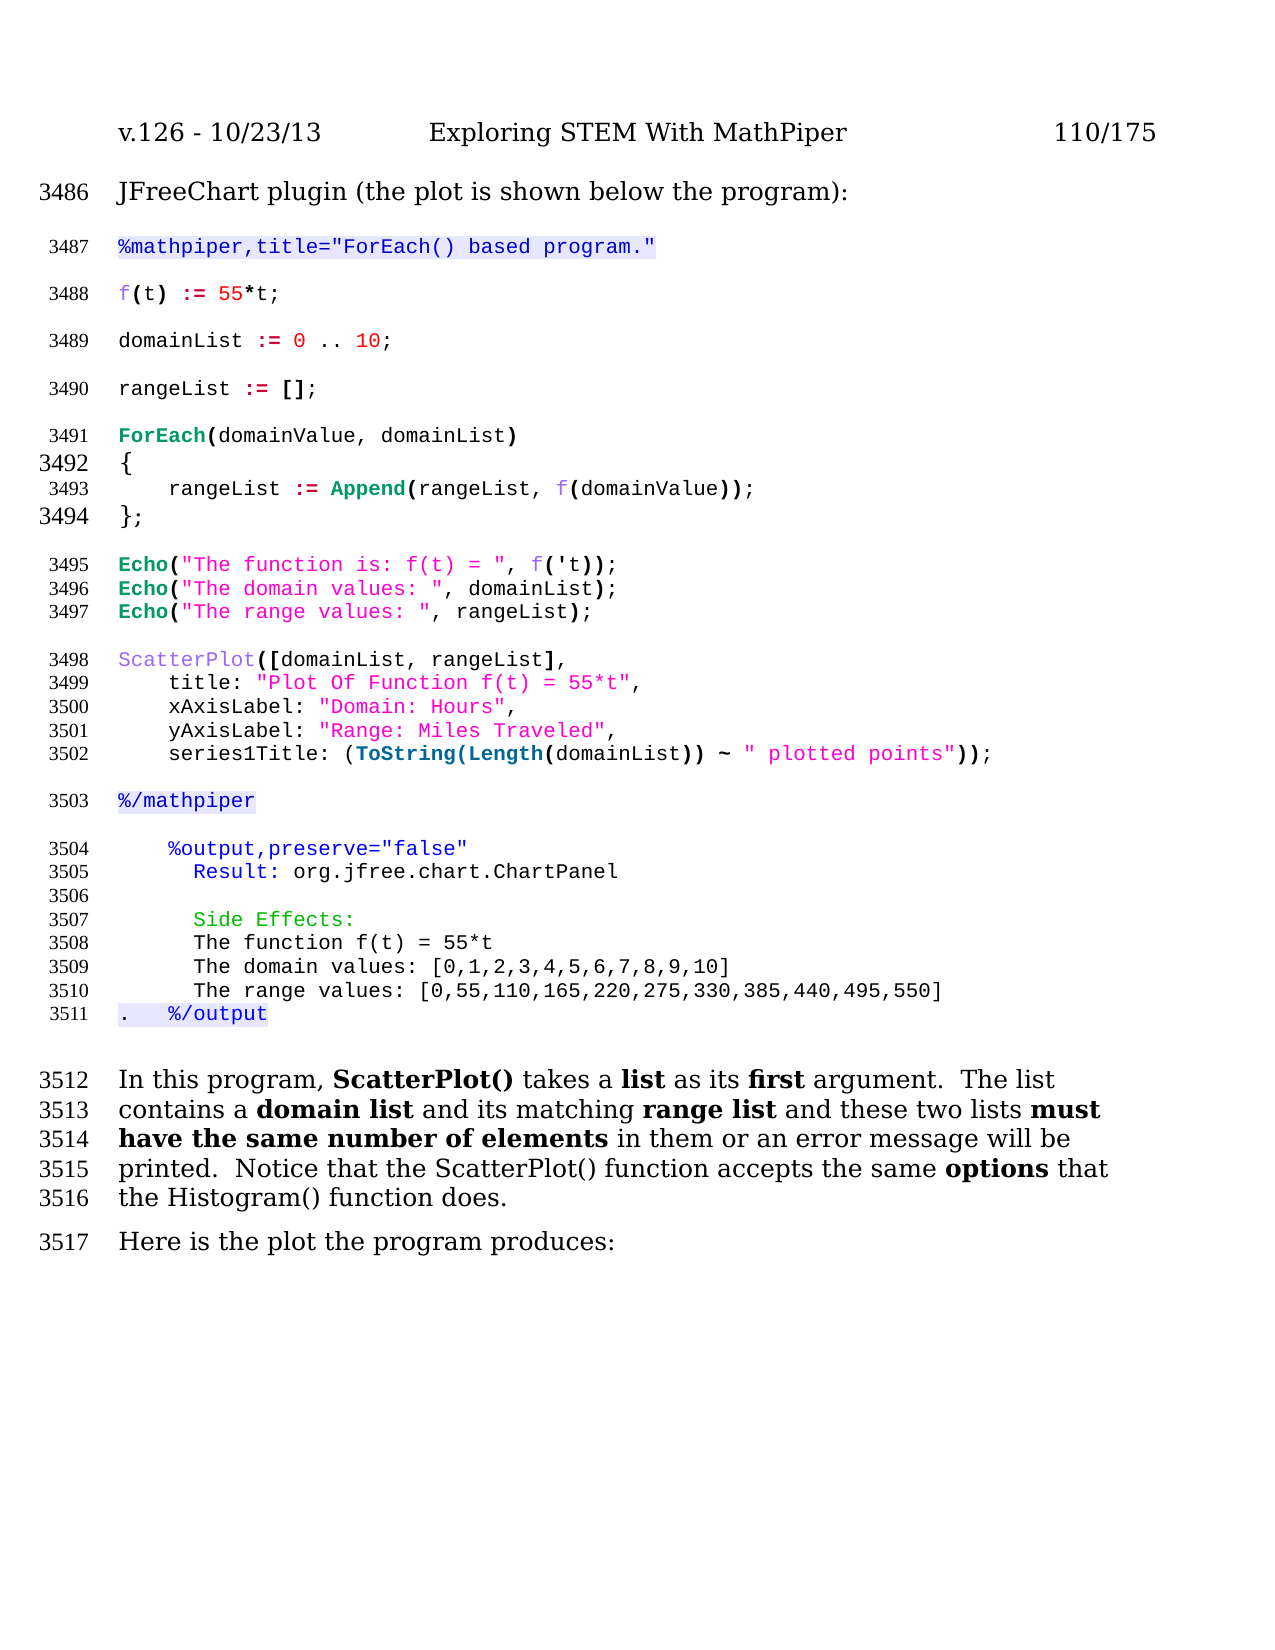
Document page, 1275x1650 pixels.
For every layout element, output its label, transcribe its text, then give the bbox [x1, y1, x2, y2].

text %output,preserve="false" [118, 838, 1157, 861]
text Side Effects: [118, 909, 1157, 932]
text Echo("The range values: ", rangeList); [118, 601, 1157, 625]
text Echo("The function is: f(t) = ", f('t)); [118, 554, 1157, 578]
text Echo("The domain values: ", domainList); [118, 578, 1157, 601]
text JFreeChart plugin (the plot is shown below the program): [118, 177, 1157, 206]
text ForEach(domainValue, domainList) [118, 425, 1157, 448]
text yAxisLabel: "Range: Miles Traveled", [118, 719, 1157, 743]
text Result: org.jfree.chart.ChartPanel [118, 861, 1157, 885]
text Here is the plot the program produces: [118, 1227, 1157, 1256]
text f(t) := 55*t; [118, 283, 1157, 307]
text In this program, ScatterPlot() takes a list as its first argument. The list contains a domain list and its matching range list and these two lists must have the same number of elements in them or an error message will be printed. Notice that the ScatterPlot() function accepts the same options that the Histogram() function does. [118, 1065, 1157, 1212]
text . %/output [118, 1003, 1157, 1027]
text domainList := 0 .. 10; [118, 330, 1157, 354]
text The range values: [0,55,110,165,220,275,330,385,440,495,550] [118, 980, 1157, 1003]
text rangeList := Append(rangeList, f(domainValue)); [118, 478, 1157, 501]
text ScatterPlot([domainList, rangeList], [118, 649, 1157, 672]
text xAxisLabel: "Domain: Hours", [118, 696, 1157, 719]
text }; [118, 501, 1157, 530]
text rangeList := []; [118, 377, 1157, 401]
text series1Title: (ToString(Length(domainList)) ~ " plotted points")); [118, 743, 1157, 767]
text { [118, 448, 1157, 478]
text %mathpiper,title="ForEach() based program." [118, 236, 1157, 259]
text %/mathpiper [118, 791, 1157, 814]
text The domain values: [0,1,2,3,4,5,6,7,8,9,10] [118, 956, 1157, 980]
text title: "Plot Of Function f(t) = 55*t", [118, 672, 1157, 696]
text The function f(t) = 55*t [118, 932, 1157, 956]
